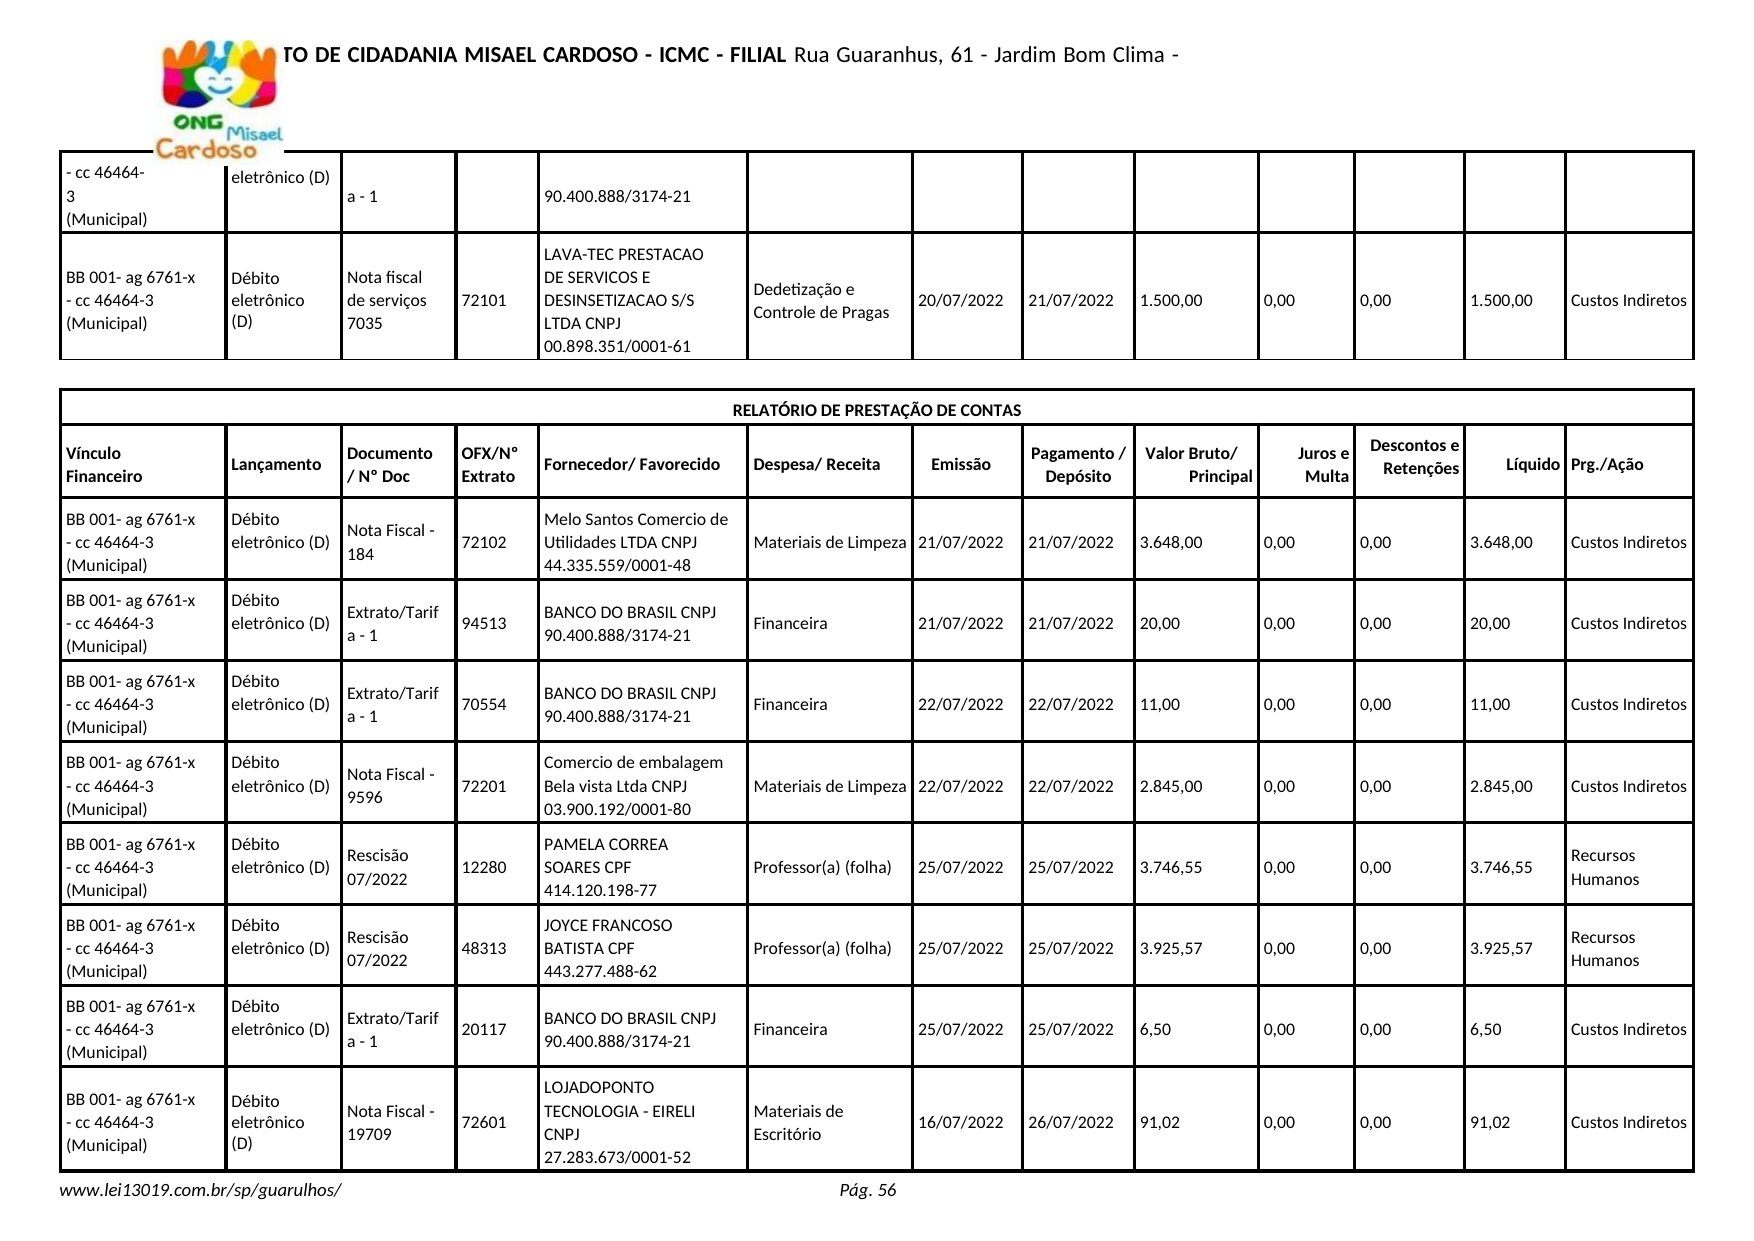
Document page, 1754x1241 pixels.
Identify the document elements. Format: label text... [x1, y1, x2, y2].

table_cell 0,00 [1260, 234, 1353, 359]
table_cell 11,00 [1466, 662, 1564, 740]
table_cell 25/07/2022 [914, 906, 1021, 984]
table_cell 90.400.888/3174-21 [540, 153, 746, 231]
table_cell 0,00 [1356, 987, 1463, 1065]
table_cell [1466, 153, 1564, 231]
table_cell BB 001- ag 6761-x - cc 46464-3 (Municipal) [62, 662, 224, 740]
table_cell 0,00 [1260, 581, 1353, 659]
table_cell 21/07/2022 [1024, 499, 1133, 577]
table_cell OFX/Nº Extrato [458, 426, 537, 496]
table_cell 6,50 [1466, 987, 1564, 1065]
table_cell BB 001- ag 6761-x - cc 46464-3 (Municipal) [62, 743, 224, 821]
table_cell 6,50 [1136, 987, 1257, 1065]
table_cell BB 001- ag 6761-x - cc 46464-3 (Municipal) [62, 1068, 224, 1169]
table_cell Descontos e Retenções [1356, 426, 1463, 496]
table_cell Valor Bruto/ Principal [1136, 426, 1257, 496]
table_cell Prg./Ação [1567, 426, 1692, 496]
table_cell 3.648,00 [1466, 499, 1564, 577]
table_cell 20/07/2022 [914, 234, 1021, 359]
table_cell 0,00 [1260, 906, 1353, 984]
table_cell - cc 46464-3 (Municipal) [62, 153, 224, 231]
table_cell 94513 [458, 581, 537, 659]
table_header RELATÓRIO DE PRESTAÇÃO DE CONTAS [62, 391, 1692, 422]
table_cell BANCO DO BRASIL CNPJ 90.400.888/3174-21 [540, 662, 746, 740]
table_cell LAVA-TEC PRESTACAO DE SERVICOS E DESINSETIZACAO S/S LTDA CNPJ 00.898.351/0001-61 [540, 234, 746, 359]
table_cell Recursos Humanos [1567, 906, 1692, 984]
table_cell BB 001- ag 6761-x - cc 46464-3 (Municipal) [62, 824, 224, 902]
table_cell 0,00 [1260, 824, 1353, 902]
table_cell Débito eletrônico (D) [228, 662, 340, 740]
table_cell Vínculo Financeiro [62, 426, 224, 496]
table_cell 0,00 [1356, 824, 1463, 902]
table_cell 25/07/2022 [1024, 824, 1133, 902]
table_cell Extrato/Tarif a - 1 [343, 581, 454, 659]
table_cell Recursos Humanos [1567, 824, 1692, 902]
table_cell [1356, 153, 1463, 231]
table_cell Pagamento / Depósito [1024, 426, 1133, 496]
table_cell 21/07/2022 [914, 499, 1021, 577]
table_cell Débito eletrônico (D) [228, 499, 340, 577]
table_cell 0,00 [1356, 662, 1463, 740]
table_cell 21/07/2022 [1024, 581, 1133, 659]
table_cell BANCO DO BRASIL CNPJ 90.400.888/3174-21 [540, 581, 746, 659]
table_cell 25/07/2022 [1024, 906, 1133, 984]
table_cell Débito eletrônico (D) [228, 824, 340, 902]
table_cell 3.648,00 [1136, 499, 1257, 577]
table_cell 72101 [458, 234, 537, 359]
table_cell 72102 [458, 499, 537, 577]
table_cell BANCO DO BRASIL CNPJ 90.400.888/3174-21 [540, 987, 746, 1065]
table_cell 25/07/2022 [914, 824, 1021, 902]
table_cell 0,00 [1260, 987, 1353, 1065]
table_cell 2.845,00 [1466, 743, 1564, 821]
table_cell Rescisão 07/2022 [343, 824, 454, 902]
table_cell BB 001- ag 6761-x - cc 46464-3 (Municipal) [62, 499, 224, 577]
table_cell Custos Indiretos [1567, 1068, 1692, 1169]
table_cell PAMELA CORREA SOARES CPF 414.120.198-77 [540, 824, 746, 902]
table_cell 25/07/2022 [914, 987, 1021, 1065]
table_cell Débito eletrônico (D) [228, 906, 340, 984]
table_cell 3.746,55 [1466, 824, 1564, 902]
table_cell 26/07/2022 [1024, 1068, 1133, 1169]
table_cell 20,00 [1136, 581, 1257, 659]
table_cell Custos Indiretos [1567, 987, 1692, 1065]
table_cell Extrato/Tarif a - 1 [343, 987, 454, 1065]
table_cell 72201 [458, 743, 537, 821]
table_cell Nota Fiscal - 184 [343, 499, 454, 577]
table_cell [914, 153, 1021, 231]
table_cell 91,02 [1466, 1068, 1564, 1169]
table_cell LOJADOPONTO TECNOLOGIA - EIRELI CNPJ 27.283.673/0001-52 [540, 1068, 746, 1169]
table_cell [749, 153, 911, 231]
table_cell 3.925,57 [1466, 906, 1564, 984]
table_cell BB 001- ag 6761-x - cc 46464-3 (Municipal) [62, 906, 224, 984]
table_cell Professor(a) (folha) [749, 824, 911, 902]
table_cell Custos Indiretos [1567, 234, 1692, 359]
table_cell 3.746,55 [1136, 824, 1257, 902]
table_cell Emissão [914, 426, 1021, 496]
table_cell a - 1 [343, 153, 454, 231]
table_cell [1260, 153, 1353, 231]
table_cell 21/07/2022 [1024, 234, 1133, 359]
table_cell [458, 153, 537, 231]
table_cell eletrônico (D) [228, 153, 340, 231]
table_cell Líquido [1466, 426, 1564, 496]
table_cell 22/07/2022 [1024, 662, 1133, 740]
table_cell 25/07/2022 [1024, 987, 1133, 1065]
table_cell Despesa/ Receita [749, 426, 911, 496]
table_cell Débito eletrônico (D) [228, 743, 340, 821]
table_cell 2.845,00 [1136, 743, 1257, 821]
table_cell Juros e Multa [1260, 426, 1353, 496]
table_cell Financeira [749, 581, 911, 659]
table_cell Financeira [749, 987, 911, 1065]
table_cell Nota fiscal de serviços 7035 [343, 234, 454, 359]
table_cell Financeira [749, 662, 911, 740]
table_cell Dedetização e Controle de Pragas [749, 234, 911, 359]
table_cell 20117 [458, 987, 537, 1065]
table_cell 70554 [458, 662, 537, 740]
table_cell 0,00 [1356, 581, 1463, 659]
table_cell Débito eletrônico (D) [228, 581, 340, 659]
table_cell 3.925,57 [1136, 906, 1257, 984]
table_cell Documento / Nº Doc [343, 426, 454, 496]
table_cell 48313 [458, 906, 537, 984]
table_cell Custos Indiretos [1567, 743, 1692, 821]
table_cell Custos Indiretos [1567, 499, 1692, 577]
table_cell Débito eletrônico (D) [228, 987, 340, 1065]
table_cell Extrato/Tarif a - 1 [343, 662, 454, 740]
table_cell 22/07/2022 [1024, 743, 1133, 821]
table_cell 0,00 [1356, 1068, 1463, 1169]
table_cell 21/07/2022 [914, 581, 1021, 659]
table_cell 0,00 [1356, 234, 1463, 359]
table_cell JOYCE FRANCOSO BATISTA CPF 443.277.488-62 [540, 906, 746, 984]
table_cell Lançamento [228, 426, 340, 496]
table_cell 0,00 [1260, 499, 1353, 577]
table_cell Melo Santos Comercio de Utilidades LTDA CNPJ 44.335.559/0001-48 [540, 499, 746, 577]
table_cell [1136, 153, 1257, 231]
table_cell 0,00 [1260, 1068, 1353, 1169]
table_cell 11,00 [1136, 662, 1257, 740]
table_cell Comercio de embalagem Bela vista Ltda CNPJ 03.900.192/0001-80 [540, 743, 746, 821]
table_cell BB 001- ag 6761-x - cc 46464-3 (Municipal) [62, 234, 224, 359]
table_cell [1567, 153, 1692, 231]
table_cell Fornecedor/ Favorecido [540, 426, 746, 496]
table_cell 20,00 [1466, 581, 1564, 659]
table_cell BB 001- ag 6761-x - cc 46464-3 (Municipal) [62, 581, 224, 659]
table_cell Débito eletrônico (D) [228, 234, 340, 359]
table_cell 0,00 [1356, 906, 1463, 984]
table_cell Materiais de Limpeza [749, 499, 911, 577]
table_cell 22/07/2022 [914, 743, 1021, 821]
table_cell [1024, 153, 1133, 231]
table_cell Rescisão 07/2022 [343, 906, 454, 984]
table_cell 0,00 [1356, 743, 1463, 821]
table_cell BB 001- ag 6761-x - cc 46464-3 (Municipal) [62, 987, 224, 1065]
table_cell Materiais de Limpeza [749, 743, 911, 821]
table_cell Débito eletrônico (D) [228, 1068, 340, 1169]
table_cell 22/07/2022 [914, 662, 1021, 740]
table_cell Custos Indiretos [1567, 581, 1692, 659]
table_cell 91,02 [1136, 1068, 1257, 1169]
table_cell Materiais de Escritório [749, 1068, 911, 1169]
table_cell Nota Fiscal - 9596 [343, 743, 454, 821]
table_cell 72601 [458, 1068, 537, 1169]
table_cell Nota Fiscal - 19709 [343, 1068, 454, 1169]
table_cell 12280 [458, 824, 537, 902]
table_cell 1.500,00 [1136, 234, 1257, 359]
table_cell 16/07/2022 [914, 1068, 1021, 1169]
table_cell 0,00 [1356, 499, 1463, 577]
table_cell 1.500,00 [1466, 234, 1564, 359]
table_cell 0,00 [1260, 743, 1353, 821]
table_cell Professor(a) (folha) [749, 906, 911, 984]
table_cell Custos Indiretos [1567, 662, 1692, 740]
table_cell 0,00 [1260, 662, 1353, 740]
